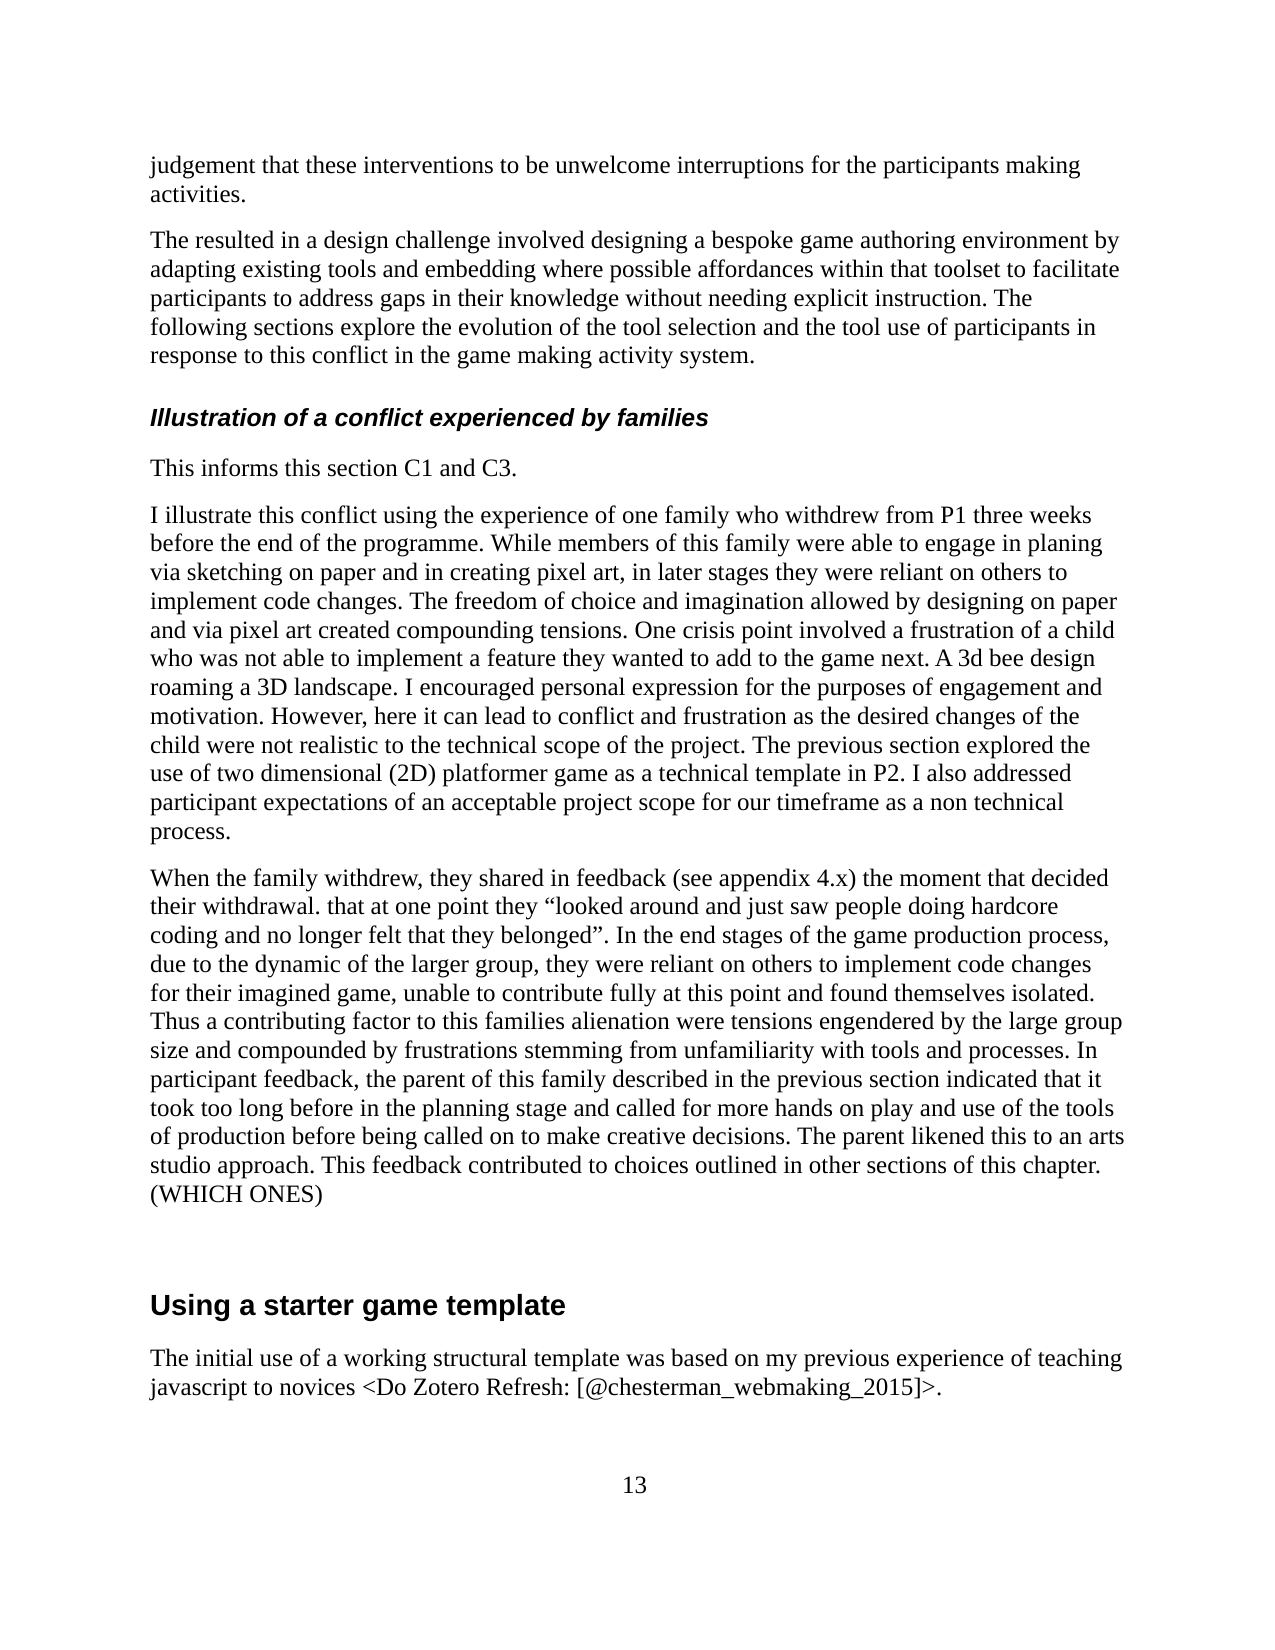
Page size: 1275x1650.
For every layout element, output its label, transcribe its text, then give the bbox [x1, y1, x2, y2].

text judgement that these interventions to be unwelcome interruptions for the participants making activities. [150, 150, 1125, 207]
text The initial use of a working structural template was based on my previous experience of teaching javascript to novices <Do Zotero Refresh: [@chesterman_webmaking_2015]>. [150, 1343, 1125, 1401]
text The resulted in a design challenge involved designing a bespoke game authoring environment by adapting existing tools and embedding where possible affordances within that toolset to facilitate participants to address gaps in their knowledge without needing explicit instruction. The following sections explore the evolution of the tool selection and the tool use of participants in response to this conflict in the game making activity system. [150, 225, 1125, 369]
subtitle Illustration of a conflict experienced by families [150, 403, 1125, 432]
text This informs this section C1 and C3. [150, 453, 1125, 482]
subtitle Using a starter game template [150, 1288, 1125, 1322]
text I illustrate this conflict using the experience of one family who withdrew from P1 three weeks before the end of the programme. While members of this family were able to engage in planing via sketching on paper and in creating pixel art, in later stages they were reliant on others to implement code changes. The freedom of choice and imagination allowed by designing on paper and via pixel art created compounding tensions. One crisis point involved a frustration of a child who was not able to implement a feature they wanted to add to the game next. A 3d bee design roaming a 3D landscape. I encouraged personal expression for the purposes of engagement and motivation. However, here it can lead to conflict and frustration as the desired changes of the child were not realistic to the technical scope of the project. The previous section explored the use of two dimensional (2D) platformer game as a technical template in P2. I also addressed participant expectations of an acceptable project scope for our timeframe as a non technical process. [150, 500, 1125, 845]
text When the family withdrew, they shared in feedback (see appendix 4.x) the moment that decided their withdrawal. that at one point they “looked around and just saw people doing hardcore coding and no longer felt that they belonged”. In the end stages of the game production process, due to the dynamic of the larger group, they were reliant on others to implement code changes for their imagined game, unable to contribute fully at this point and found themselves isolated. Thus a contributing factor to this families alienation were tensions engendered by the large group size and compounded by frustrations stemming from unfamiliarity with tools and processes. In participant feedback, the parent of this family described in the previous section indicated that it took too long before in the planning stage and called for more hands on play and use of the tools of production before being called on to make creative decisions. The parent likened this to an arts studio approach. This feedback contributed to choices outlined in other sections of this chapter. (WHICH ONES) [150, 863, 1125, 1208]
